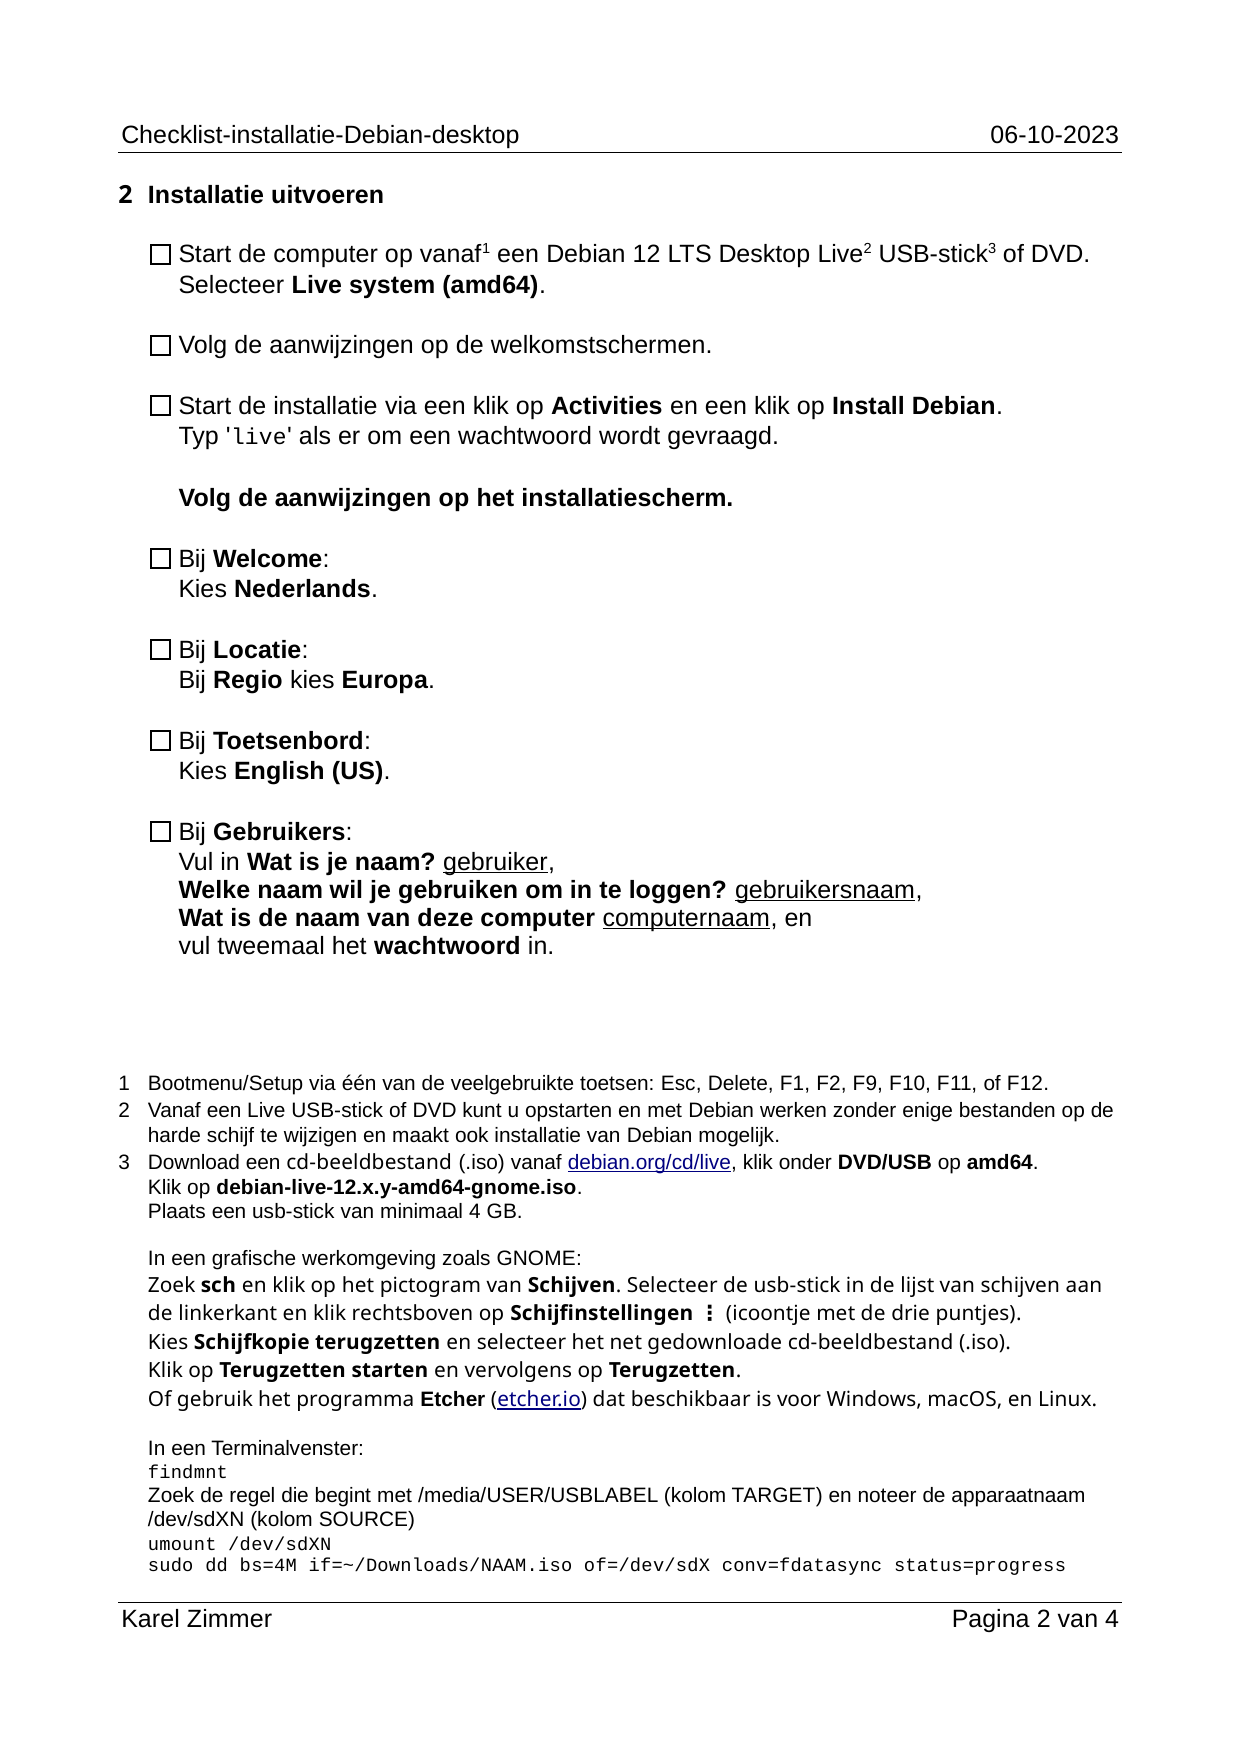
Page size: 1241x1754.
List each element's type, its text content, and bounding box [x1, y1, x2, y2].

table_cell Bij Regio kies Europa. [177, 665, 1122, 695]
table_cell Kies Nederlands. [177, 574, 1122, 604]
table_cell [177, 604, 1122, 635]
table_cell [142, 269, 177, 300]
table_cell [118, 695, 142, 726]
table_header [118, 239, 142, 269]
table_cell [142, 453, 177, 483]
table_cell [142, 604, 177, 635]
table_cell [118, 604, 142, 635]
table_cell Selecteer Live system (amd64). [177, 269, 1122, 300]
table_cell [177, 695, 1122, 726]
table_cell [142, 726, 177, 756]
table_cell [142, 635, 177, 665]
table_cell [177, 453, 1122, 483]
table_cell Volg de aanwijzingen op het installatiescherm. [177, 483, 1122, 513]
table_cell [142, 514, 177, 544]
table_cell Kies English (US). [177, 756, 1122, 786]
table_cell [142, 574, 177, 604]
table_cell [142, 391, 177, 421]
table_cell [142, 300, 177, 330]
table_cell Bij Welcome: [177, 544, 1122, 574]
table_cell [118, 756, 142, 786]
table_cell [142, 786, 177, 817]
table_cell [118, 635, 142, 665]
table_cell [142, 544, 177, 574]
table_cell [118, 483, 142, 513]
table_cell Typ 'live' als er om een wachtwoord wordt gevraagd. [177, 421, 1122, 453]
table_header Start de computer op vanaf een Debian 12 LTS Desktop Live USB-stick of DVD. [177, 239, 1122, 269]
table_cell Volg de aanwijzingen op de welkomstschermen. [177, 330, 1122, 360]
table_cell [118, 817, 142, 847]
table_cell [177, 300, 1122, 330]
table_cell [118, 665, 142, 695]
table_cell [142, 817, 177, 847]
table_cell Bij Locatie: [177, 635, 1122, 665]
table_cell [142, 421, 177, 453]
table_cell [118, 453, 142, 483]
table_cell [118, 360, 142, 391]
table_cell [118, 544, 142, 574]
table_cell [142, 330, 177, 360]
table_cell [118, 300, 142, 330]
table_cell [142, 695, 177, 726]
table_cell [142, 847, 177, 961]
list Installatie uitvoeren [118, 177, 1122, 211]
table_cell Bij Gebruikers: [177, 817, 1122, 847]
table_cell [118, 514, 142, 544]
table_cell [142, 360, 177, 391]
table_cell [118, 847, 142, 961]
table_cell [118, 330, 142, 360]
table_cell [118, 726, 142, 756]
table_cell [142, 483, 177, 513]
table_cell [118, 269, 142, 300]
table_cell Vul in Wat is je naam? gebruiker, Welke naam wil je gebruiken om in te loggen? gebruikersnaam, Wat is de naam van deze computer computernaam, en vul tweemaal het wachtwoord in. [177, 847, 1122, 961]
table_cell [118, 574, 142, 604]
table_cell [118, 421, 142, 453]
table_header [142, 239, 177, 269]
table_cell [177, 360, 1122, 391]
table_cell [177, 786, 1122, 817]
table_cell [118, 786, 142, 817]
table_cell Bij Toetsenbord: [177, 726, 1122, 756]
table_cell Start de installatie via een klik op Activities en een klik op Install Debian. [177, 391, 1122, 421]
table_cell [118, 391, 142, 421]
table_cell [177, 514, 1122, 544]
table_cell [142, 756, 177, 786]
table_cell [142, 665, 177, 695]
